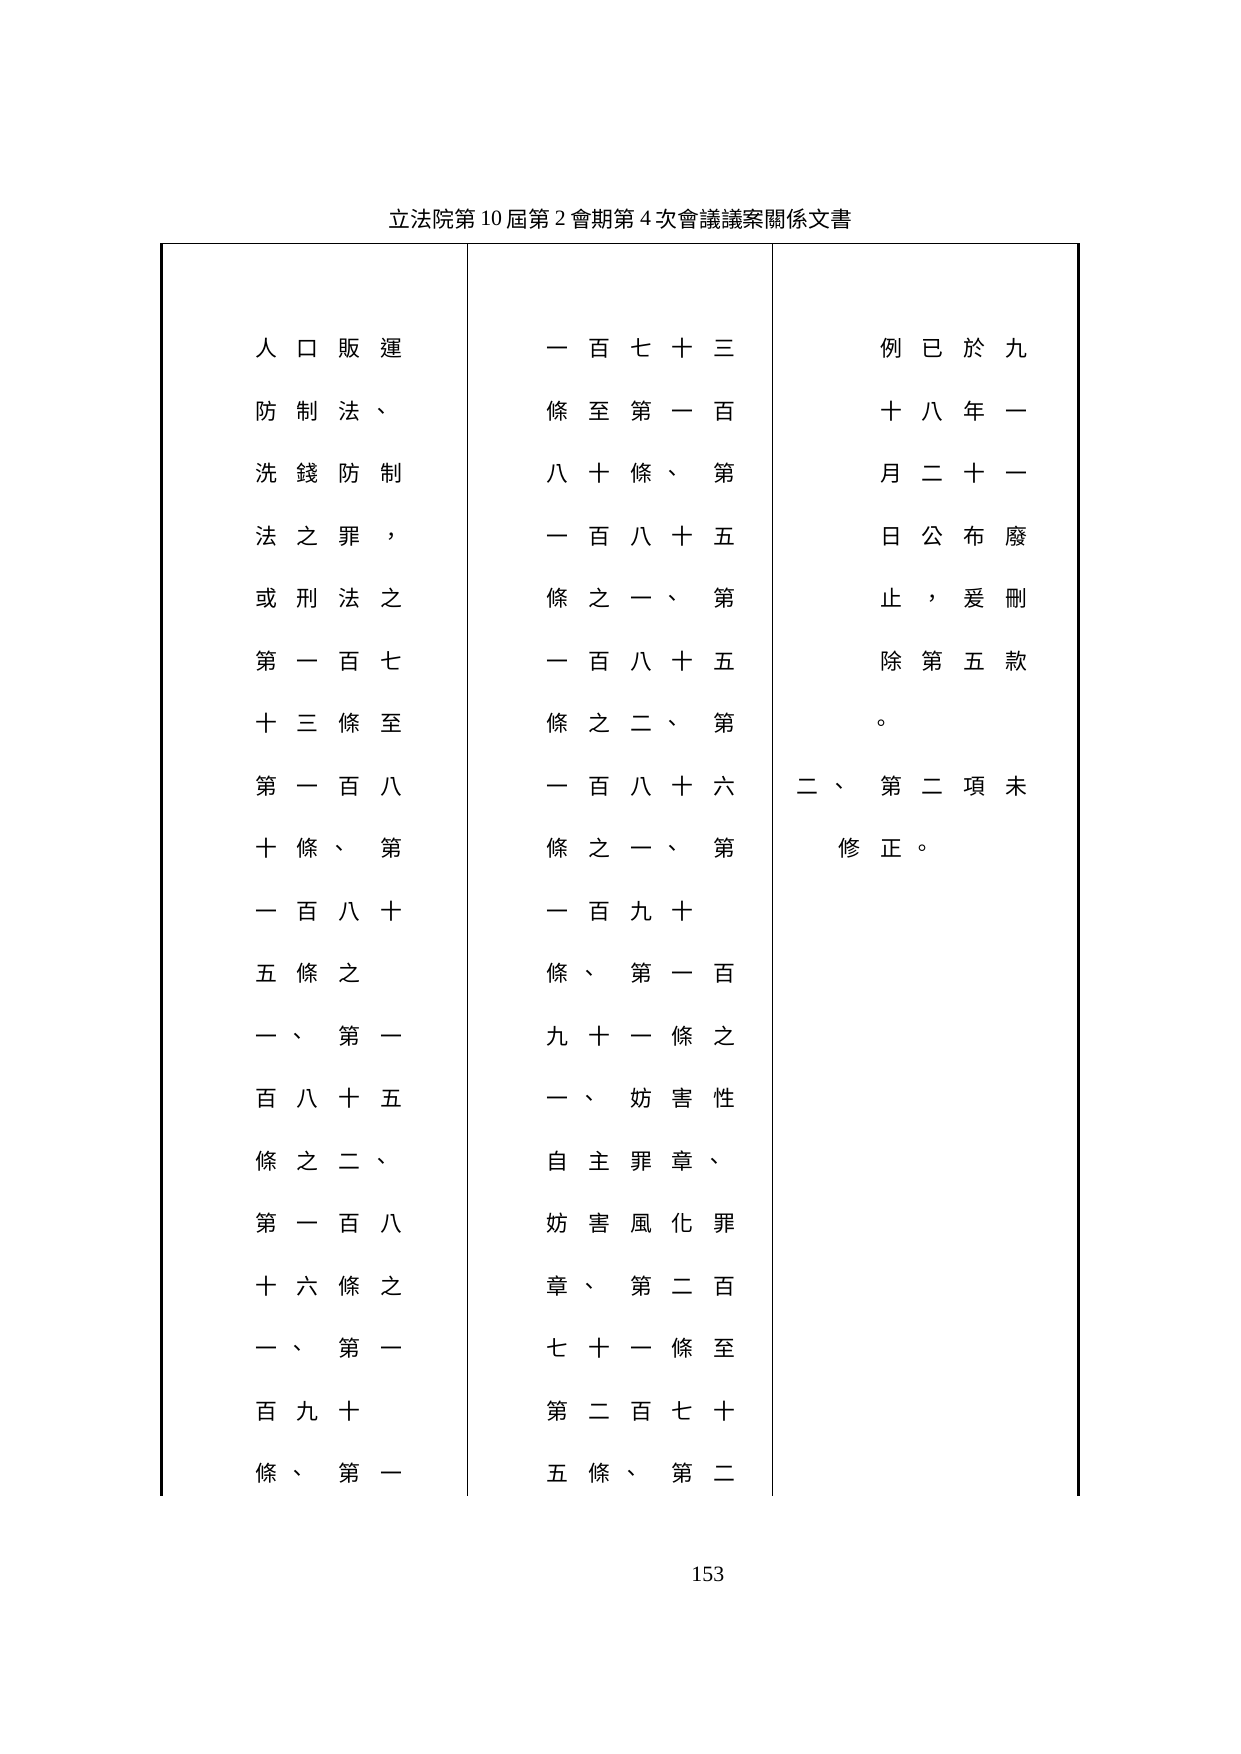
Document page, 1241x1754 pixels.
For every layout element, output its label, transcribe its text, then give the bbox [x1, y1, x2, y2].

table_cell 例已於九十八年一月二十一日公布廢止，爰刪除第五款。 二、第二項未修正。 [773, 244, 1077, 1496]
table_cell 一百七十三條至第一百八十條、第一百八十五條之一、第一百八十五條之二、第一百八十六條之一、第一百九十條、第一百九十一條之一、妨害性自主罪章、妨害風化罪章、第二百七十一條至第二百七十五條、第二 [468, 244, 772, 1496]
table_cell 人口販運防制法、洗錢防制法之罪，或刑法之第一百七十三條至第一百八十條、第一百八十五條之一、第一百八十五條之二、第一百八十六條之一、第一百九十條、第一 [163, 244, 467, 1496]
